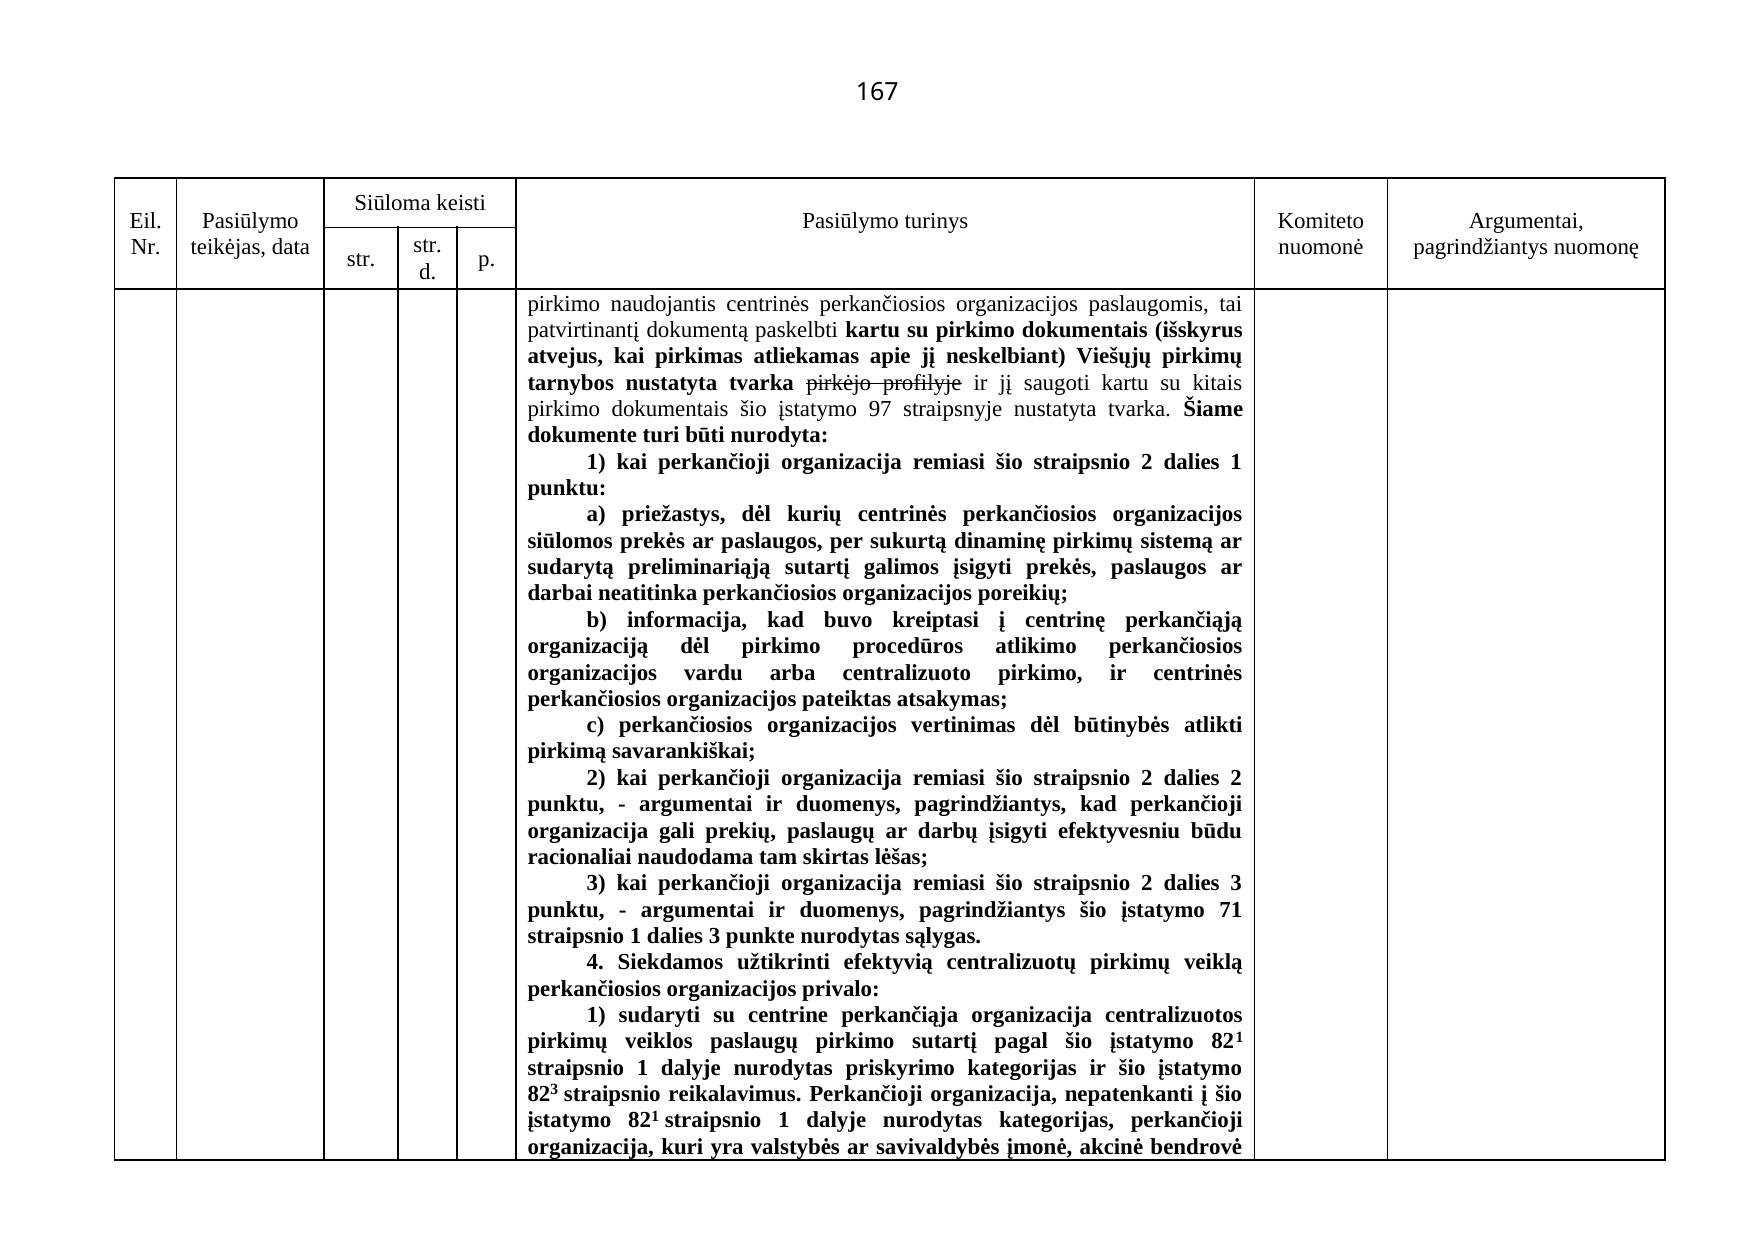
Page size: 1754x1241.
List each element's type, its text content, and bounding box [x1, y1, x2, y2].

table_cell [1388, 290, 1664, 1159]
table_cell [325, 290, 397, 1159]
table_header Pasiūlymo teikėjas, data [177, 179, 323, 288]
table_cell str. d. [399, 228, 456, 288]
table_header Argumentai, pagrindžiantys nuomonę [1388, 179, 1664, 288]
table_cell pirkimo naudojantis centrinės perkančiosios organizacijos paslaugomis, tai patvirtinantį dokumentą paskelbti kartu su pirkimo dokumentais (išskyrus atvejus, kai pirkimas atliekamas apie jį neskelbiant) Viešųjų pirkimų tarnybos nustatyta tvarka pirkėjo profilyje ir jį saugoti kartu su kitais pirkimo dokumentais šio įstatymo 97 straipsnyje nustatyta tvarka. Šiame dokumente turi būti nurodyta: 1) kai perkančioji organizacija remiasi šio straipsnio 2 dalies 1 punktu: a) priežastys, dėl kurių centrinės perkančiosios organizacijos siūlomos prekės ar paslaugos, per sukurtą dinaminę pirkimų sistemą ar sudarytą preliminariąją sutartį galimos įsigyti prekės, paslaugos ar darbai neatitinka perkančiosios organizacijos poreikių; b) informacija, kad buvo kreiptasi į centrinę perkančiąją organizaciją dėl pirkimo procedūros atlikimo perkančiosios organizacijos vardu arba centralizuoto pirkimo, ir centrinės perkančiosios organizacijos pateiktas atsakymas; c) perkančiosios organizacijos vertinimas dėl būtinybės atlikti pirkimą savarankiškai; 2) kai perkančioji organizacija remiasi šio straipsnio 2 dalies 2 punktu, - argumentai ir duomenys, pagrindžiantys, kad perkančioji organizacija gali prekių, paslaugų ar darbų įsigyti efektyvesniu būdu racionaliai naudodama tam skirtas lėšas; 3) kai perkančioji organizacija remiasi šio straipsnio 2 dalies 3 punktu, - argumentai ir duomenys, pagrindžiantys šio įstatymo 71 straipsnio 1 dalies 3 punkte nurodytas sąlygas. 4. Siekdamos užtikrinti efektyvią centralizuotų pirkimų veiklą perkančiosios organizacijos privalo: 1) sudaryti su centrine perkančiąja organizacija centralizuotos pirkimų veiklos paslaugų pirkimo sutartį pagal šio įstatymo 821 straipsnio 1 dalyje nurodytas priskyrimo kategorijas ir šio įstatymo 823 straipsnio reikalavimus. Perkančioji organizacija, nepatenkanti į šio įstatymo 821 straipsnio 1 dalyje nurodytas kategorijas, perkančioji organizacija, kuri yra valstybės ar savivaldybės įmonė, akcinė bendrovė [517, 290, 1254, 1159]
table_cell [458, 290, 515, 1159]
table_cell p. [458, 228, 515, 288]
table_header Siūloma keisti [325, 179, 515, 226]
table_cell [177, 290, 323, 1159]
table_cell [1255, 290, 1387, 1159]
table_header Komiteto nuomonė [1255, 179, 1387, 288]
table_header Eil. Nr. [115, 179, 176, 288]
table_cell str. [325, 228, 397, 288]
table_cell [115, 290, 176, 1159]
table_header Pasiūlymo turinys [517, 179, 1254, 288]
table_cell [399, 290, 456, 1159]
